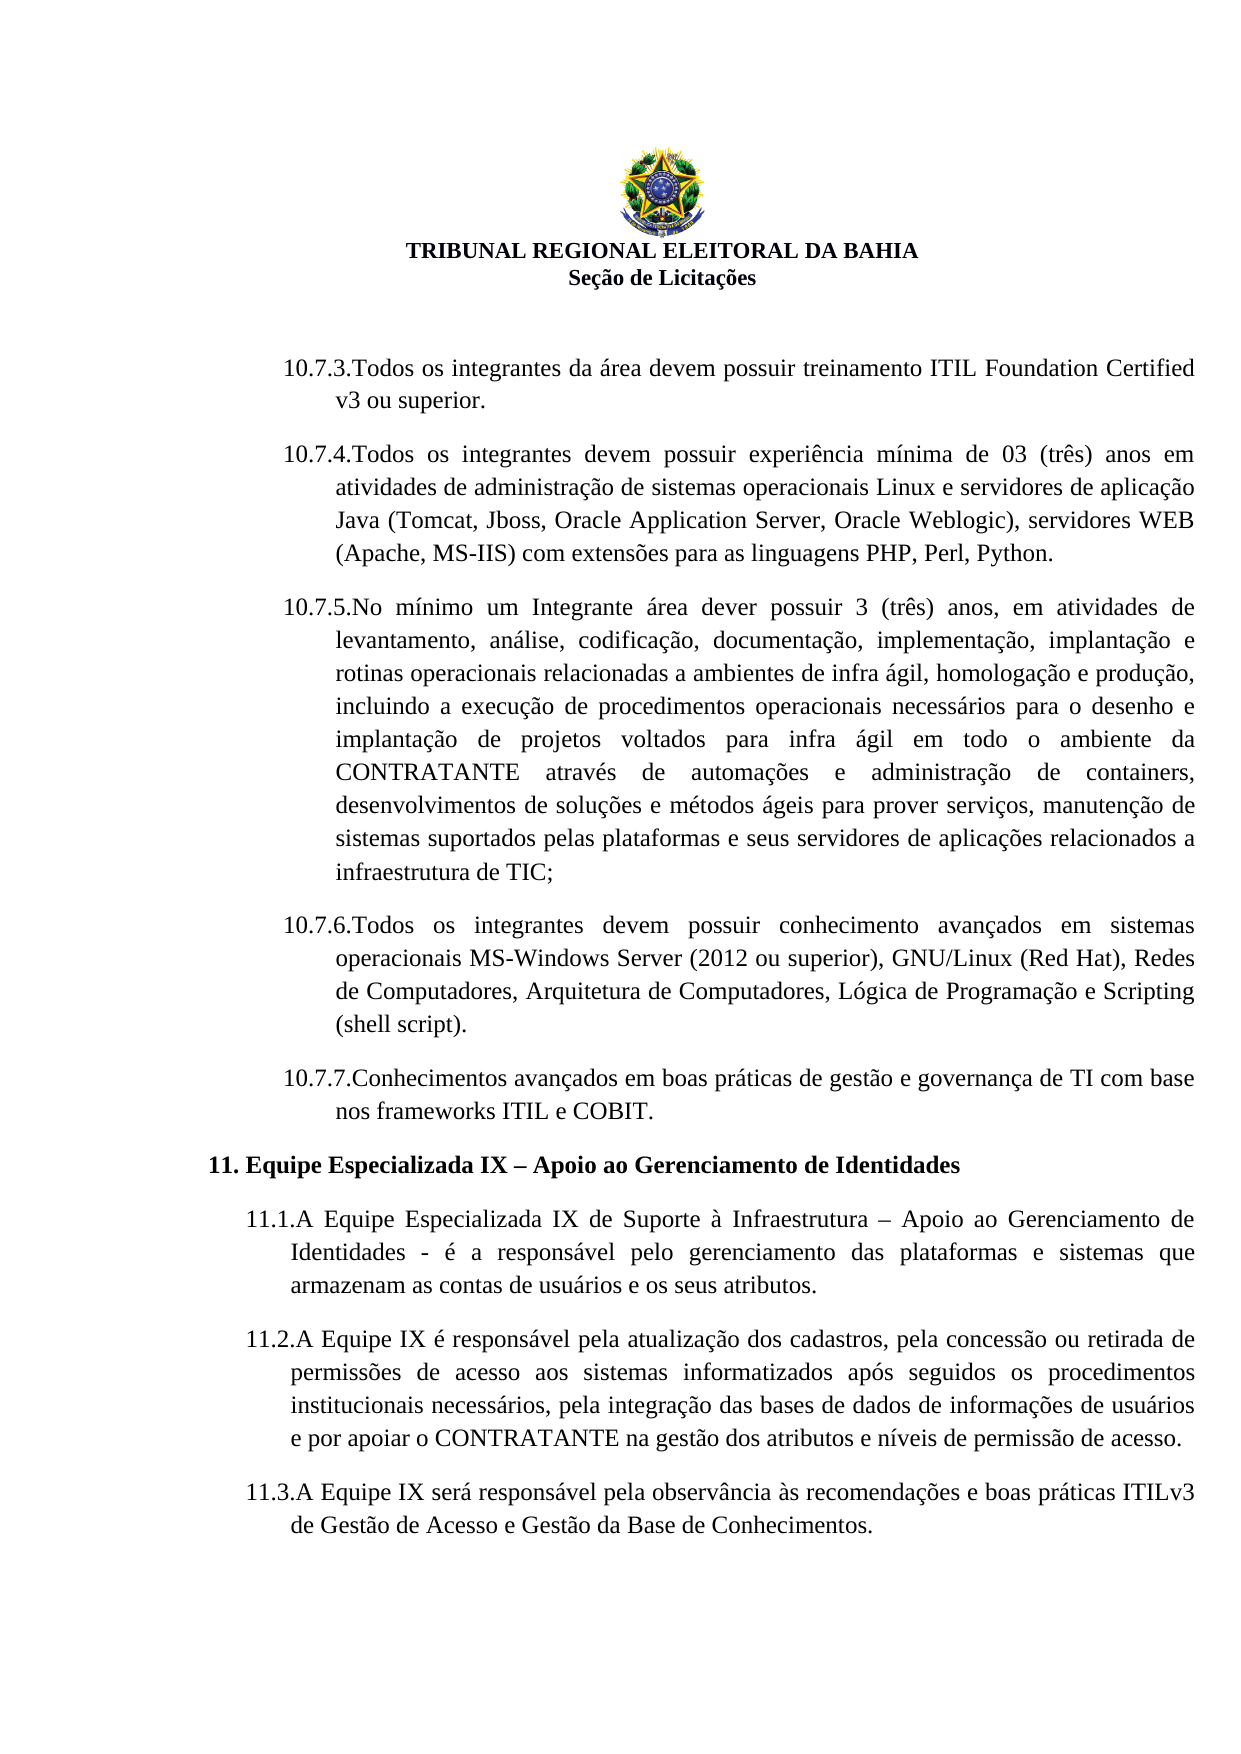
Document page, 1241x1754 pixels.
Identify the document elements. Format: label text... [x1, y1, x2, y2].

list A Equipe IX será responsável pela observância às recomendações e boas práticas ITILv3 de Gestão de Acesso e Gestão da Base de Conhecimentos. [245, 1477, 1196, 1539]
list No mínimo um Integrante área dever possuir 3 (três) anos, em atividades de levantamento, análise, codificação, documentação, implementação, implantação e rotinas operacionais relacionadas a ambientes de infra ágil, homologação e produção, incluindo a execução de procedimentos operacionais necessários para o desenho e implantação de projetos voltados para infra ágil em todo o ambiente da CONTRATANTE através de automações e administração de containers, desenvolvimentos de soluções e métodos ágeis para prover serviços, manutenção de sistemas suportados pelas plataformas e seus servidores de aplicações relacionados a infraestrutura de TIC; [283, 592, 1196, 885]
list Equipe Especializada IX – Apoio ao Gerenciamento de Identidades [208, 1150, 1196, 1179]
list Conhecimentos avançados em boas práticas de gestão e governança de TI com base nos frameworks ITIL e COBIT. [283, 1063, 1196, 1125]
list Todos os integrantes devem possuir experiência mínima de 03 (três) anos em atividades de administração de sistemas operacionais Linux e servidores de aplicação Java (Tomcat, Jboss, Oracle Application Server, Oracle Weblogic), servidores WEB (Apache, MS-IIS) com extensões para as linguagens PHP, Perl, Python. [283, 439, 1196, 567]
list Todos os integrantes devem possuir conhecimento avançados em sistemas operacionais MS-Windows Server (2012 ou superior), GNU/Linux (Red Hat), Redes de Computadores, Arquitetura de Computadores, Lógica de Programação e Scripting (shell script). [283, 910, 1196, 1038]
list A Equipe Especializada IX de Suporte à Infraestrutura – Apoio ao Gerenciamento de Identidades - é a responsável pelo gerenciamento das plataformas e sistemas que armazenam as contas de usuários e os seus atributos. [245, 1204, 1196, 1299]
list Todos os integrantes da área devem possuir treinamento ITIL Foundation Certified v3 ou superior. [283, 353, 1196, 414]
list A Equipe IX é responsável pela atualização dos cadastros, pela concessão ou retirada de permissões de acesso aos sistemas informatizados após seguidos os procedimentos institucionais necessários, pela integração das bases de dados de informações de usuários e por apoiar o CONTRATANTE na gestão dos atributos e níveis de permissão de acesso. [245, 1324, 1196, 1452]
